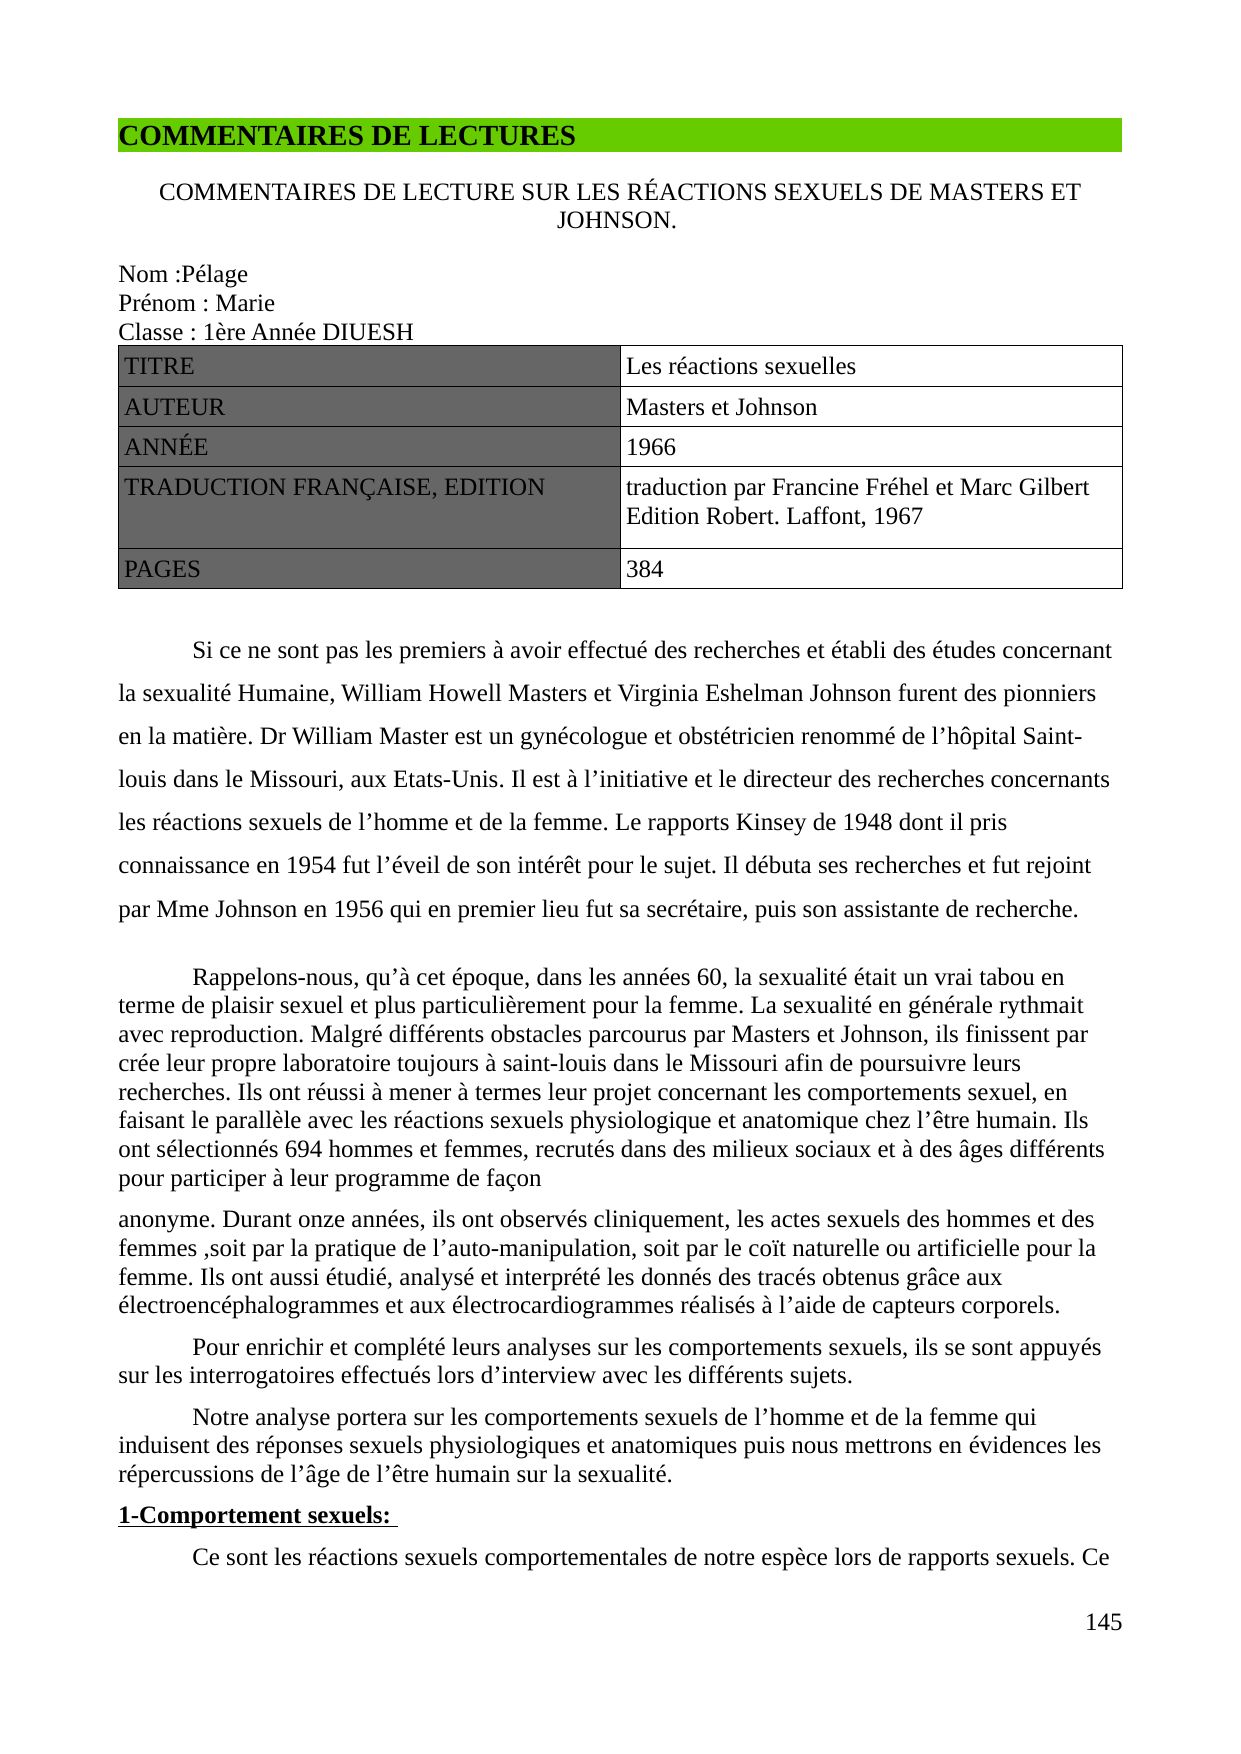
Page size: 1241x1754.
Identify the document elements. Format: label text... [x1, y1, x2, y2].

table_header TITRE [119, 346, 620, 386]
text COMMENTAIRES DE LECTURES [118, 118, 1122, 152]
text Classe : 1ère Année DIUESH [118, 317, 1122, 345]
text Prénom : Marie [118, 288, 1122, 317]
table_cell AUTEUR [119, 387, 620, 426]
text anonyme. Durant onze années, ils ont observés cliniquement, les actes sexuels des hommes et des femmes ,soit par la pratique de l’auto-manipulation, soit par le coït naturelle ou artificielle pour la femme. Ils ont aussi étudié, analysé et interprété les donnés des tracés obtenus grâce aux électroencéphalogrammes et aux électrocardiogrammes réalisés à l’aide de capteurs corporels. [118, 1204, 1122, 1319]
table_cell Masters et Johnson [621, 387, 1122, 426]
table_cell 384 [621, 549, 1122, 588]
text Ce sont les réactions sexuels comportementales de notre espèce lors de rapports sexuels. Ce [118, 1542, 1122, 1571]
text Rappelons-nous, qu’à cet époque, dans les années 60, la sexualité était un vrai tabou en terme de plaisir sexuel et plus particulièrement pour la femme. La sexualité en générale rythmait avec reproduction. Malgré différents obstacles parcourus par Masters et Johnson, ils finissent par crée leur propre laboratoire toujours à saint-louis dans le Missouri afin de poursuivre leurs recherches. Ils ont réussi à mener à termes leur projet concernant les comportements sexuel, en faisant le parallèle avec les réactions sexuels physiologique et anatomique chez l’être humain. Ils ont sélectionnés 694 hommes et femmes, recrutés dans des milieux sociaux et à des âges différents pour participer à leur programme de façon [118, 962, 1122, 1192]
table_cell PAGES [119, 549, 620, 588]
table_cell 1966 [621, 427, 1122, 466]
table_cell TRADUCTION FRANÇAISE, EDITION [119, 467, 620, 548]
text Pour enrichir et complété leurs analyses sur les comportements sexuels, ils se sont appuyés sur les interrogatoires effectués lors d’interview avec les différents sujets. [118, 1332, 1122, 1389]
table_cell ANNÉE [119, 427, 620, 466]
text Si ce ne sont pas les premiers à avoir effectué des recherches et établi des études concernant la sexualité Humaine, William Howell Masters et Virginia Eshelman Johnson furent des pionniers en la matière. Dr William Master est un gynécologue et obstétricien renommé de l’hôpital Saint-louis dans le Missouri, aux Etats-Unis. Il est à l’initiative et le directeur des recherches concernants les réactions sexuels de l’homme et de la femme. Le rapports Kinsey de 1948 dont il pris connaissance en 1954 fut l’éveil de son intérêt pour le sujet. Il débuta ses recherches et fut rejoint par Mme Johnson en 1956 qui en premier lieu fut sa secrétaire, puis son assistante de recherche. [118, 635, 1122, 922]
text 1-Comportement sexuels: [118, 1501, 1122, 1529]
text Notre analyse portera sur les comportements sexuels de l’homme et de la femme qui induisent des réponses sexuels physiologiques et anatomiques puis nous mettrons en évidences les répercussions de l’âge de l’être humain sur la sexualité. [118, 1402, 1122, 1488]
table_cell traduction par Francine Fréhel et Marc Gilbert Edition Robert. Laffont, 1967 [621, 467, 1122, 548]
table_header Les réactions sexuelles [621, 346, 1122, 386]
text Nom :Pélage [118, 259, 1122, 288]
text COMMENTAIRES DE LECTURE SUR LES RÉACTIONS SEXUELS DE MASTERS ET JOHNSON. [118, 177, 1122, 234]
